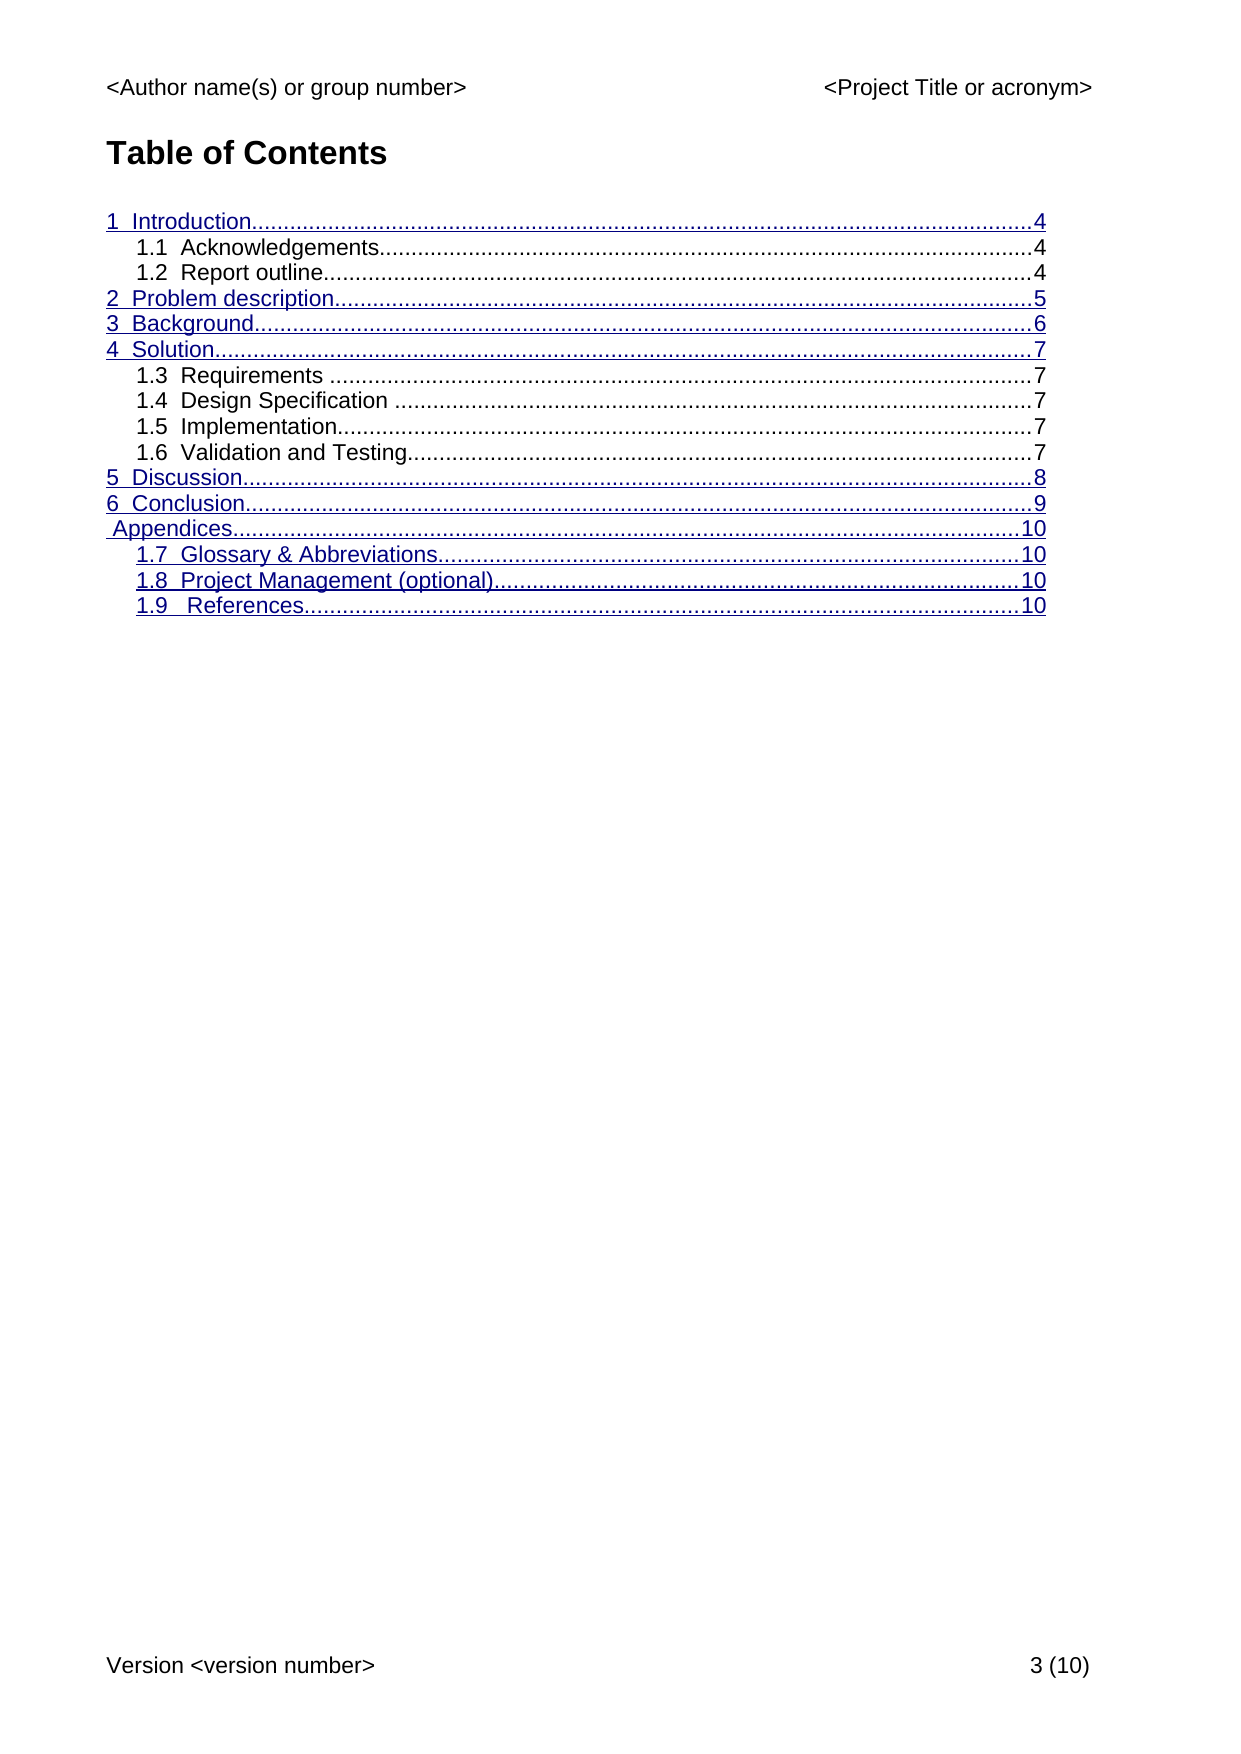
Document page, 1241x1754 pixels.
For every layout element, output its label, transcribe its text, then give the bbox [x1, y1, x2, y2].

text 1.7 Glossary & Abbreviations 10 [136, 542, 1092, 567]
text Appendices 10 [106, 516, 1092, 542]
text 1.3 Requirements 7 [136, 362, 1092, 388]
text 1.6 Validation and Testing 7 [136, 439, 1092, 465]
text 1 Introduction 4 [106, 208, 1092, 234]
text 1.8 Project Management (optional) 10 [136, 567, 1092, 593]
text 4 Solution 7 [106, 337, 1092, 362]
text 1.4 Design Specification 7 [136, 388, 1092, 413]
text 3 Background 6 [106, 311, 1092, 337]
text 1.9 References 10 [136, 593, 1092, 618]
text Table of Contents [106, 134, 1092, 171]
text 5 Discussion 8 [106, 465, 1092, 490]
text 2 Problem description 5 [106, 285, 1092, 311]
text 6 Conclusion 9 [106, 490, 1092, 516]
text 1.1 Acknowledgements 4 [136, 234, 1092, 260]
text 1.5 Implementation 7 [136, 413, 1092, 439]
text 1.2 Report outline 4 [136, 260, 1092, 285]
